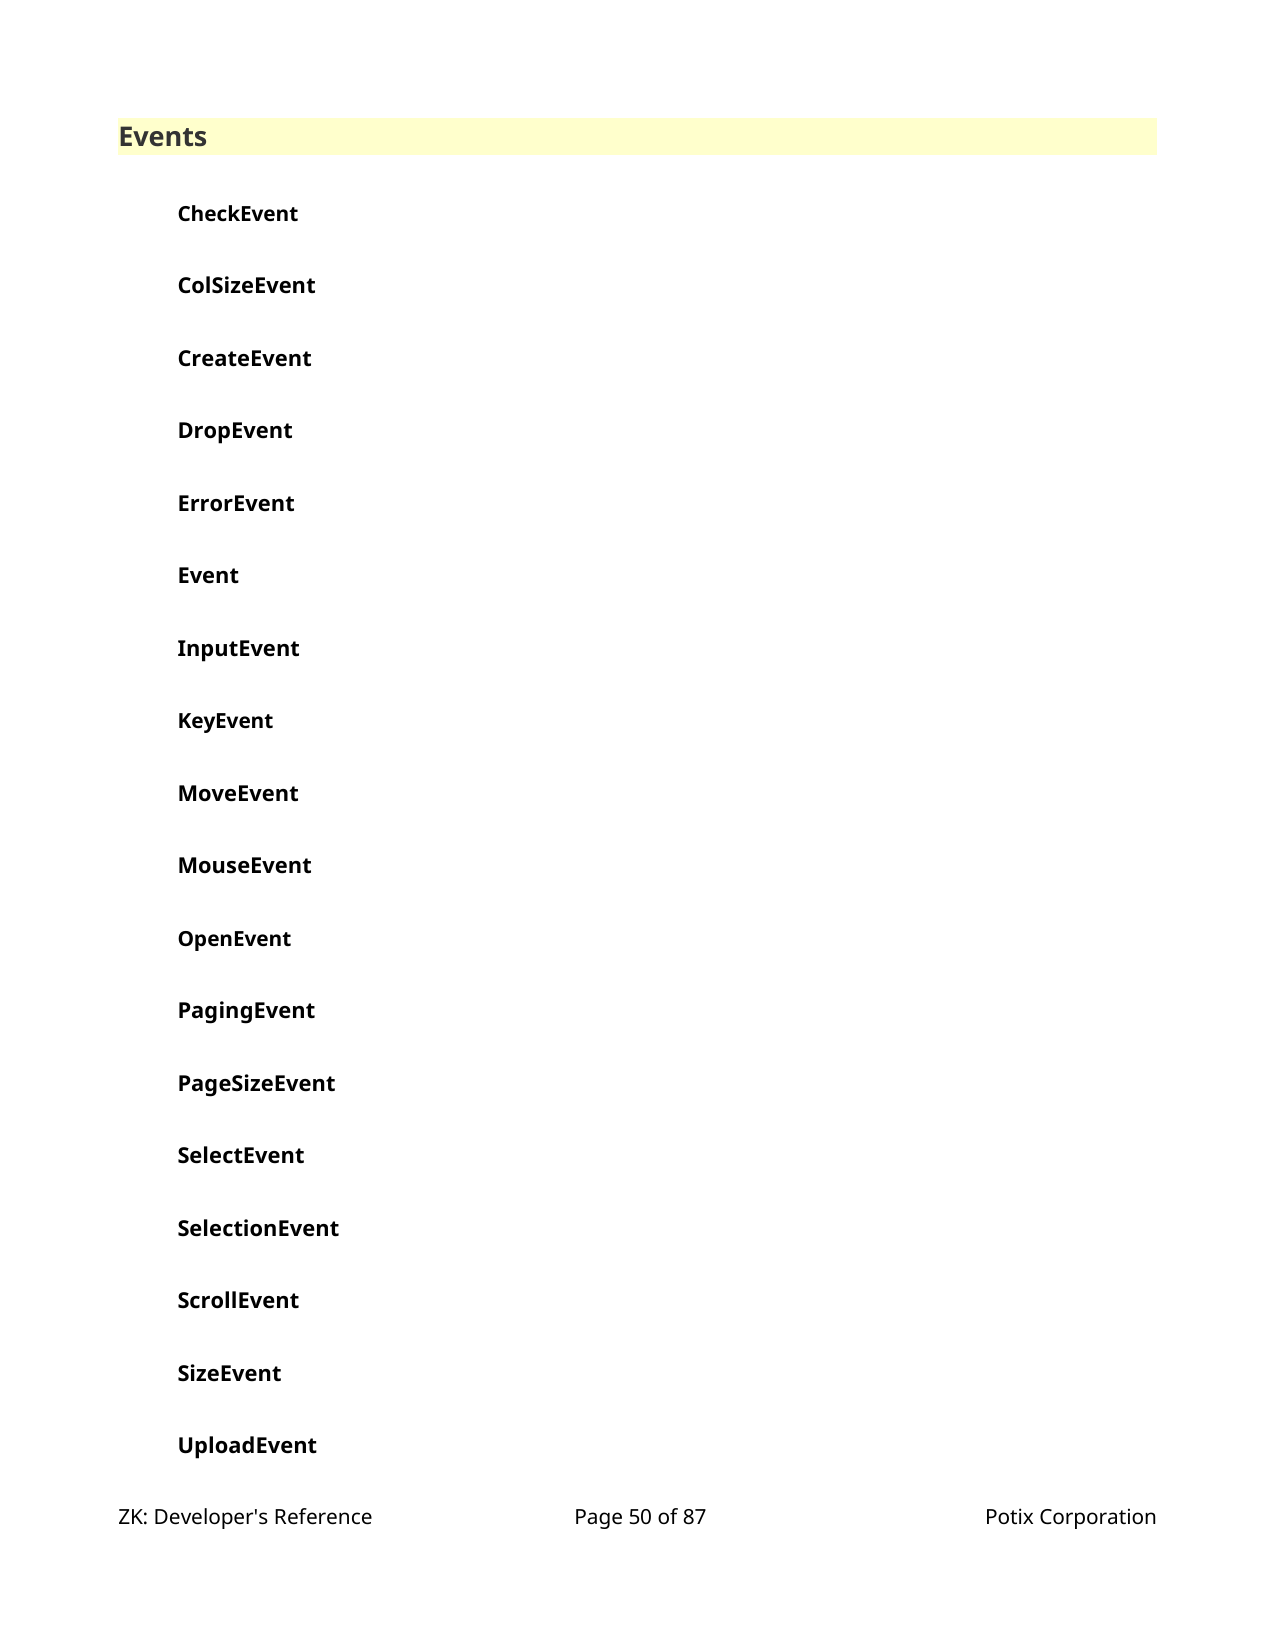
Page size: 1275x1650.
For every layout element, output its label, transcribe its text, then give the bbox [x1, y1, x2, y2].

subtitle ColSizeEvent [177, 270, 1157, 300]
subtitle ErrorEvent [177, 487, 1157, 517]
subtitle InputEvent [177, 632, 1157, 662]
subtitle SelectionEvent [177, 1212, 1157, 1242]
subtitle SizeEvent [177, 1357, 1157, 1387]
subtitle KeyEvent [177, 705, 1157, 735]
subtitle MouseEvent [177, 850, 1157, 880]
subtitle CheckEvent [177, 197, 1157, 227]
subtitle CreateEvent [177, 342, 1157, 372]
subtitle DropEvent [177, 415, 1157, 445]
subtitle ScrollEvent [177, 1285, 1157, 1315]
subtitle PagingEvent [177, 995, 1157, 1025]
subtitle MoveEvent [177, 777, 1157, 807]
subtitle SelectEvent [177, 1140, 1157, 1170]
subtitle PageSizeEvent [177, 1067, 1157, 1097]
subtitle Events [118, 118, 1157, 155]
subtitle Event [177, 560, 1157, 590]
subtitle UploadEvent [177, 1430, 1157, 1460]
subtitle OpenEvent [177, 922, 1157, 952]
